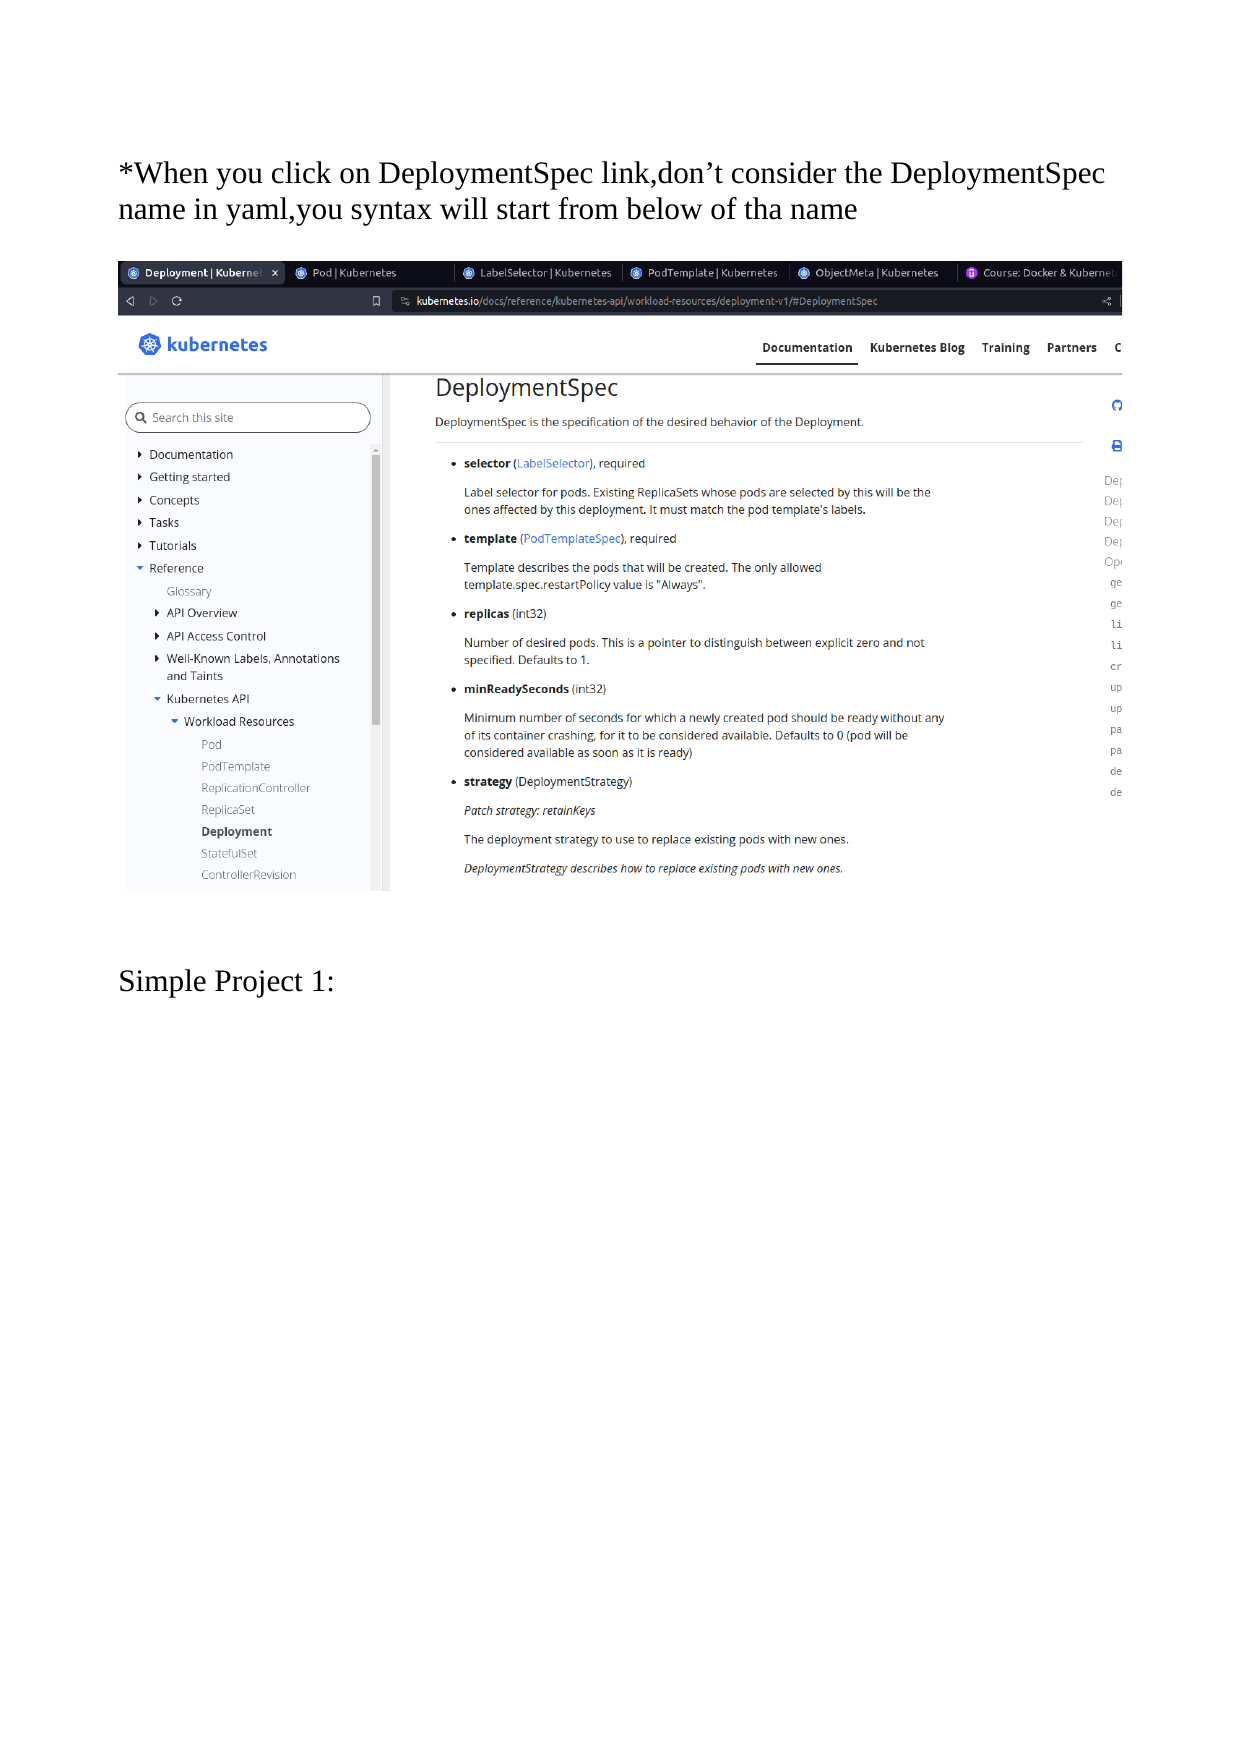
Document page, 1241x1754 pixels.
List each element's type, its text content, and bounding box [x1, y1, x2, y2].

text Simple Project 1: [118, 962, 1122, 998]
text *When you click on DeploymentSpec link,don’t consider the DeploymentSpec name in yaml,you syntax will start from below of tha name [118, 154, 1122, 226]
picture [118, 261, 1123, 891]
